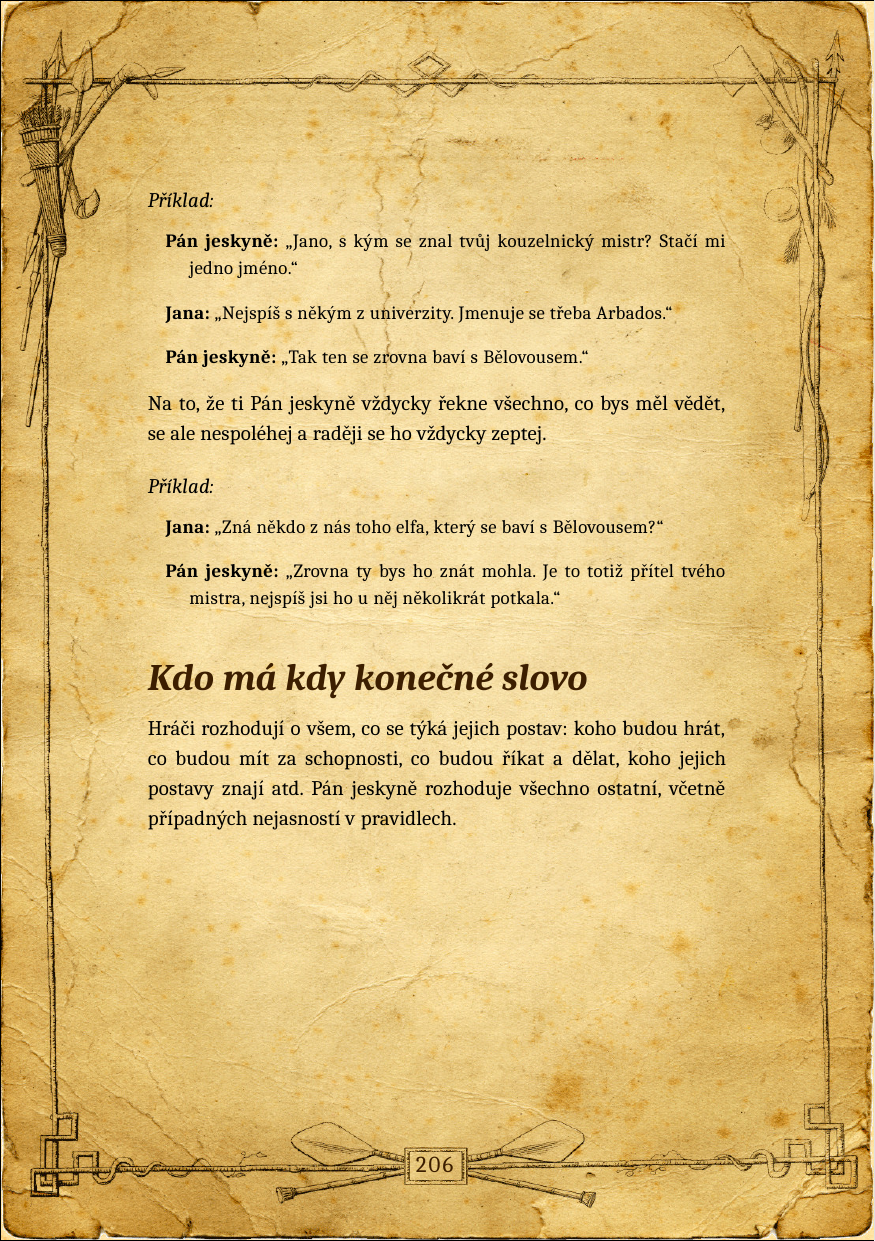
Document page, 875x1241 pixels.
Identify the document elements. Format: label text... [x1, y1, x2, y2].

text Jana: „Zná někdo z⁠ nás toho elfa, který se baví s⁠ Bělovousem?“ [165, 516, 726, 538]
text Hráči rozhodují o⁠ všem, co se týká jejich postav: koho budou hrát, co budou mít za schopnosti, co budou říkat a⁠ dělat, koho jejich postavy znají atd. Pán jeskyně rozhoduje všechno ostatní, včetně případných nejasností v⁠ pravidlech. [148, 717, 726, 831]
subtitle Kdo má kdy konečné slovo [148, 656, 726, 699]
text Příklad: [148, 189, 726, 213]
text Pán jeskyně: „Zrovna ty bys ho znát mohla. Je to totiž přítel tvého mistra, nejspíš jsi ho u⁠ něj několikrát potkala.“ [165, 561, 726, 609]
text Pán jeskyně: „Jano, s⁠ kým se znal tvůj kouzelnický mistr? Stačí mi jedno jméno.“ [165, 231, 726, 279]
text Na to, že ti Pán jeskyně vždycky řekne všechno, co bys měl vědět, se ale nespoléhej a⁠ raději se ho vždycky zeptej. [148, 391, 726, 445]
text Pán jeskyně: „Tak ten se zrovna baví s⁠ Bělovousem.“ [165, 347, 726, 368]
text Příklad: [148, 475, 726, 499]
text Jana: „Nejspíš s⁠ někým z⁠ univerzity. Jmenuje se třeba Arbados.“ [165, 302, 726, 324]
picture [1, 1, 874, 1240]
